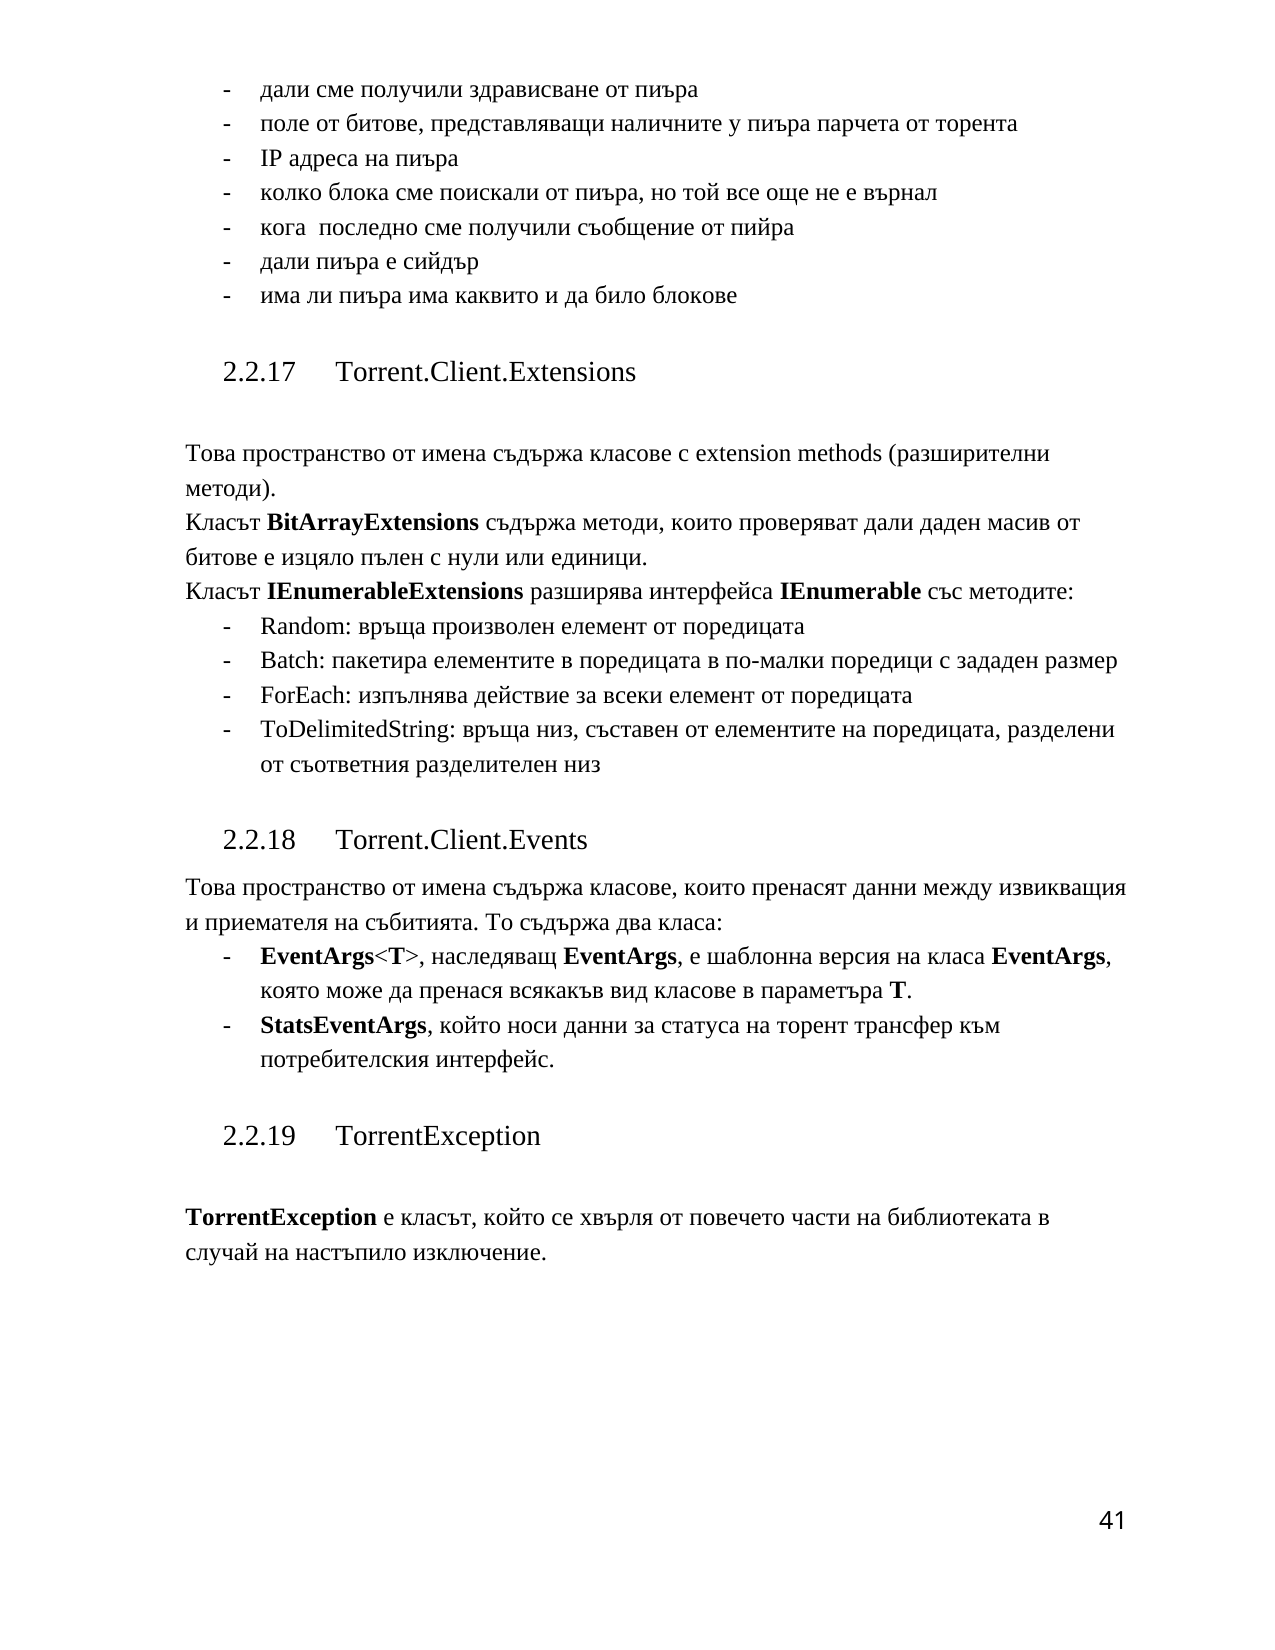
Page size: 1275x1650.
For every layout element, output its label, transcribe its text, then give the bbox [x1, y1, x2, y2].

list кога последно сме получили съобщение от пийра [223, 212, 1127, 240]
list поле от битове, представляващи наличните у пиъра парчета от торента [223, 108, 1127, 137]
list EventArgs<T>, наследяващ EventArgs, е шаблонна версия на класа EventArgs, която може да пренася всякакъв вид класове в параметъра T. [223, 941, 1127, 1004]
list IP адреса на пиъра [223, 143, 1127, 171]
list ToDelimitedString: връща низ, съставен от елементите на поредицата, разделени от съответния разделителен низ [223, 714, 1127, 777]
list дали сме получили здрависване от пиъра [223, 74, 1127, 102]
list Random: връща произволен елемент от поредицата [223, 611, 1127, 639]
list Класът IEnumerableExtensions разширява интерфейса IEnumerable със методите: [185, 576, 1127, 605]
list ForEach: изпълнява действие за всеки елемент от поредицата [223, 680, 1127, 708]
list дали пиъра е сийдър [223, 246, 1127, 275]
list колко блока сме поискали от пиъра, но той все още не е върнал [223, 177, 1127, 206]
list Batch: пакетира елементите в поредицата в по-малки поредици с зададен размер [223, 645, 1127, 674]
list TorrentException e класът, който се хвърля от повечето части на библиотеката в случай на настъпило изключение. [185, 1202, 1127, 1266]
subtitle TorrentException [223, 1118, 1127, 1151]
list има ли пиъра има каквито и да било блокове [223, 281, 1127, 309]
subtitle Torrent.Client.Events [223, 822, 1127, 855]
list StatsEventArgs, който носи данни за статуса на торент трансфер към потребителския интерфейс. [223, 1010, 1127, 1073]
list Това пространство от имена съдържа класове, които пренасят данни между извикващия и приемателя на събитията. То съдържа два класа: [185, 872, 1127, 935]
list Класът BitArrayExtensions съдържа методи, които проверяват дали даден масив от битове е изцяло пълен с нули или единици. [185, 507, 1127, 571]
subtitle Torrent.Client.Extensions [223, 354, 1127, 387]
list Това пространство от имена съдържа класове с extension methods (разширителни методи). [185, 438, 1127, 502]
